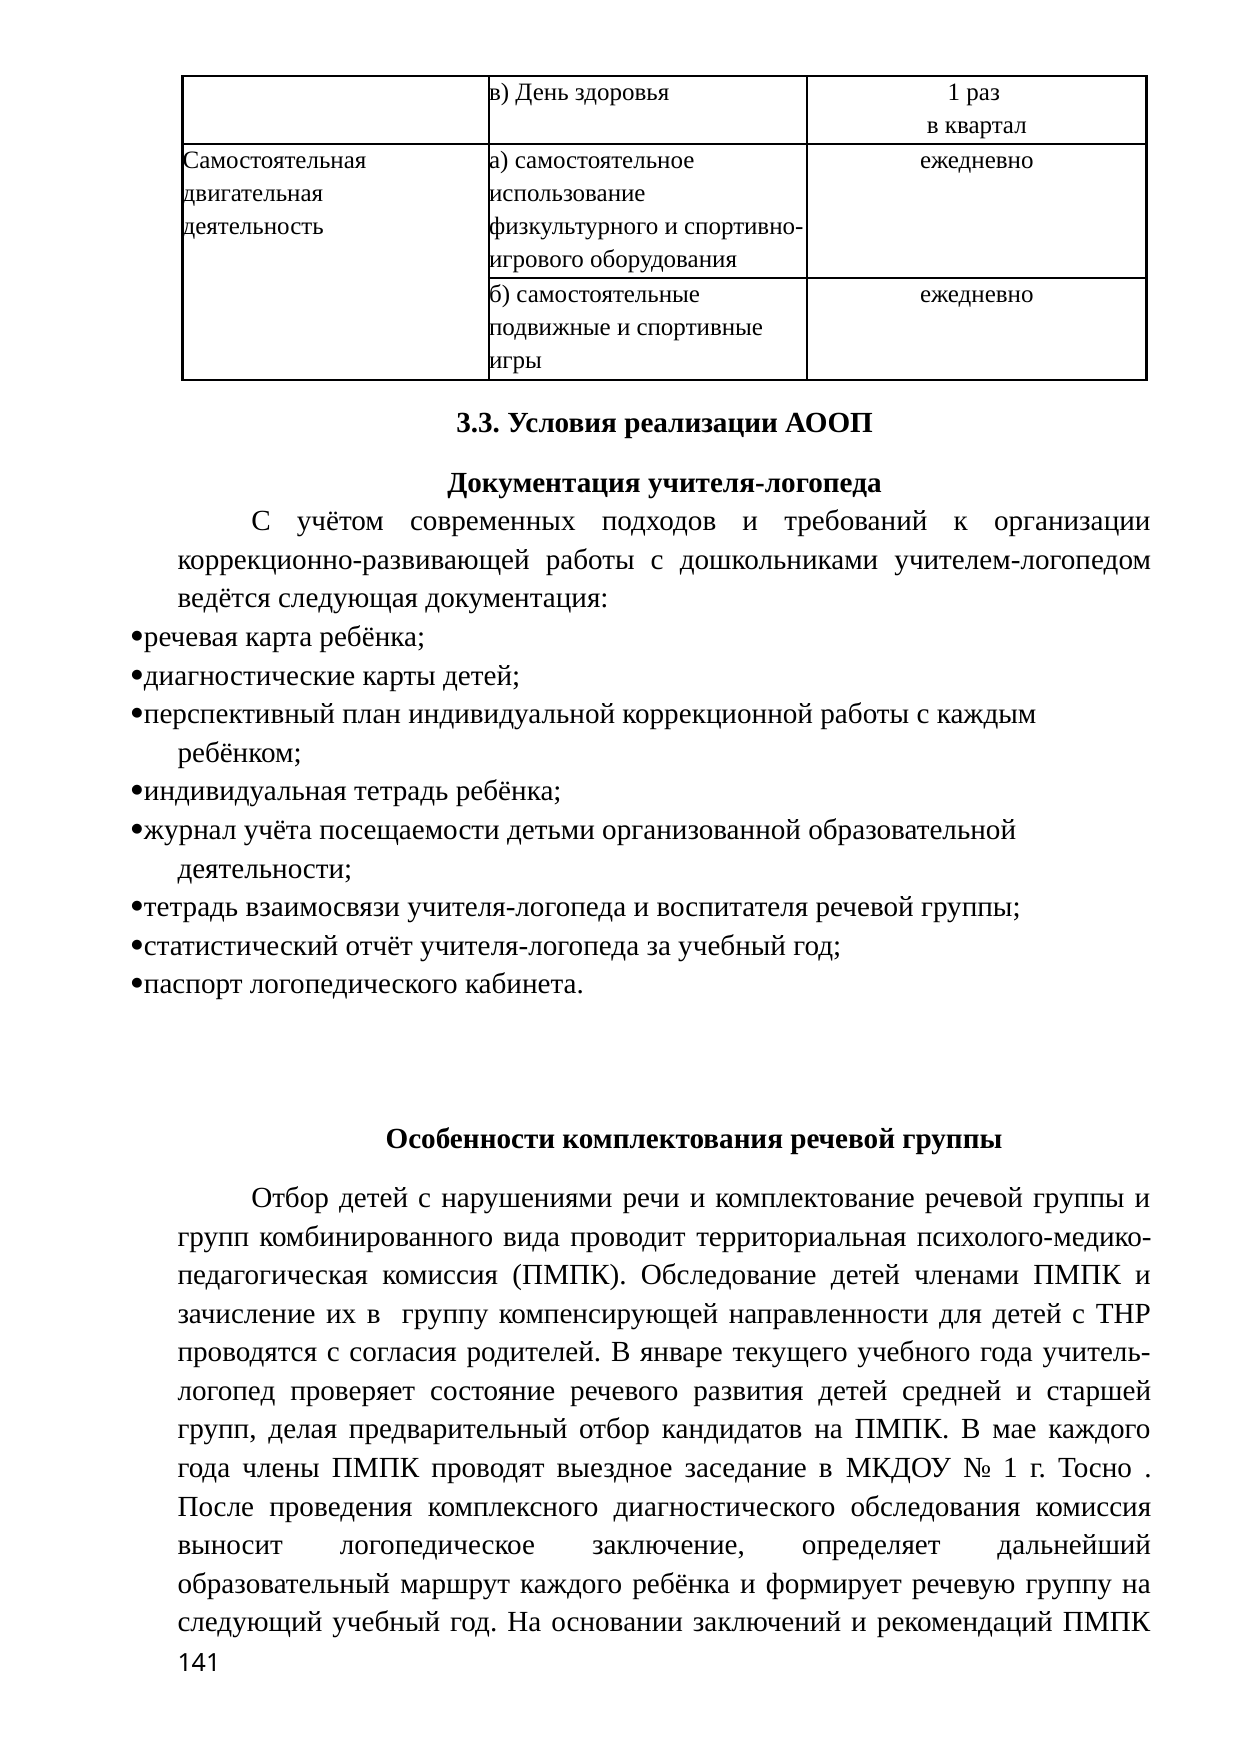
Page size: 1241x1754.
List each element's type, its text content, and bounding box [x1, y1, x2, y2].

table_cell б) самостоятельные подвижные и спортивные игры [490, 279, 806, 378]
list индивидуальная тетрадь ребёнка; [132, 773, 1152, 807]
table_cell ежедневно [808, 279, 1145, 378]
list речевая карта ребёнка; [132, 619, 1152, 653]
table_cell ежедневно [808, 145, 1145, 277]
table_cell 1 раз в квартал [808, 77, 1145, 143]
list диагностические карты детей; [132, 658, 1152, 691]
list тетрадь взаимосвязи учителя-логопеда и воспитателя речевой группы; [132, 889, 1152, 923]
table_cell в) День здоровья [490, 77, 806, 143]
text 3.3. Условия реализации АООП [177, 406, 1152, 439]
list паспорт логопедического кабинета. [132, 967, 1152, 1000]
table_cell Самостоятельная двигательная деятельность [184, 145, 488, 378]
text С учётом современных подходов и требований к организации коррекционно-развивающей работы с дошкольниками учителем-логопедом ведётся следующая документация: [177, 503, 1152, 614]
list статистический отчёт учителя-логопеда за учебный год; [132, 928, 1152, 962]
list перспективный план индивидуальной коррекционной работы с каждым ребёнком; [132, 696, 1152, 768]
table_cell [184, 77, 488, 143]
text Документация учителя-логопеда [177, 465, 1152, 498]
text Особенности комплектования речевой группы [177, 1121, 1152, 1154]
text Отбор детей с нарушениями речи и комплектование речевой группы и групп комбинированного вида проводит территориальная психолого-медико-педагогическая комиссия (ПМПК). Обследование детей членами ПМПК и зачисление их в группу компенсирующей направленности для детей с ТНР проводятся с согласия родителей. В январе текущего учебного года учитель-логопед проверяет состояние речевого развития детей средней и старшей групп, делая предварительный отбор кандидатов на ПМПК. В мае каждого года члены ПМПК проводят выездное заседание в МКДОУ № 1 г. Тосно . После проведения комплексного диагностического обследования комиссия выносит логопедическое заключение, определяет дальнейший образовательный маршрут каждого ребёнка и формирует речевую группу на следующий учебный год. На основании заключений и рекомендаций ПМПК [177, 1180, 1152, 1638]
list журнал учёта посещаемости детьми организованной образовательной деятельности; [132, 812, 1152, 884]
table_cell а) самостоятельное использование физкультурного и спортивно-игрового оборудования [490, 145, 806, 277]
